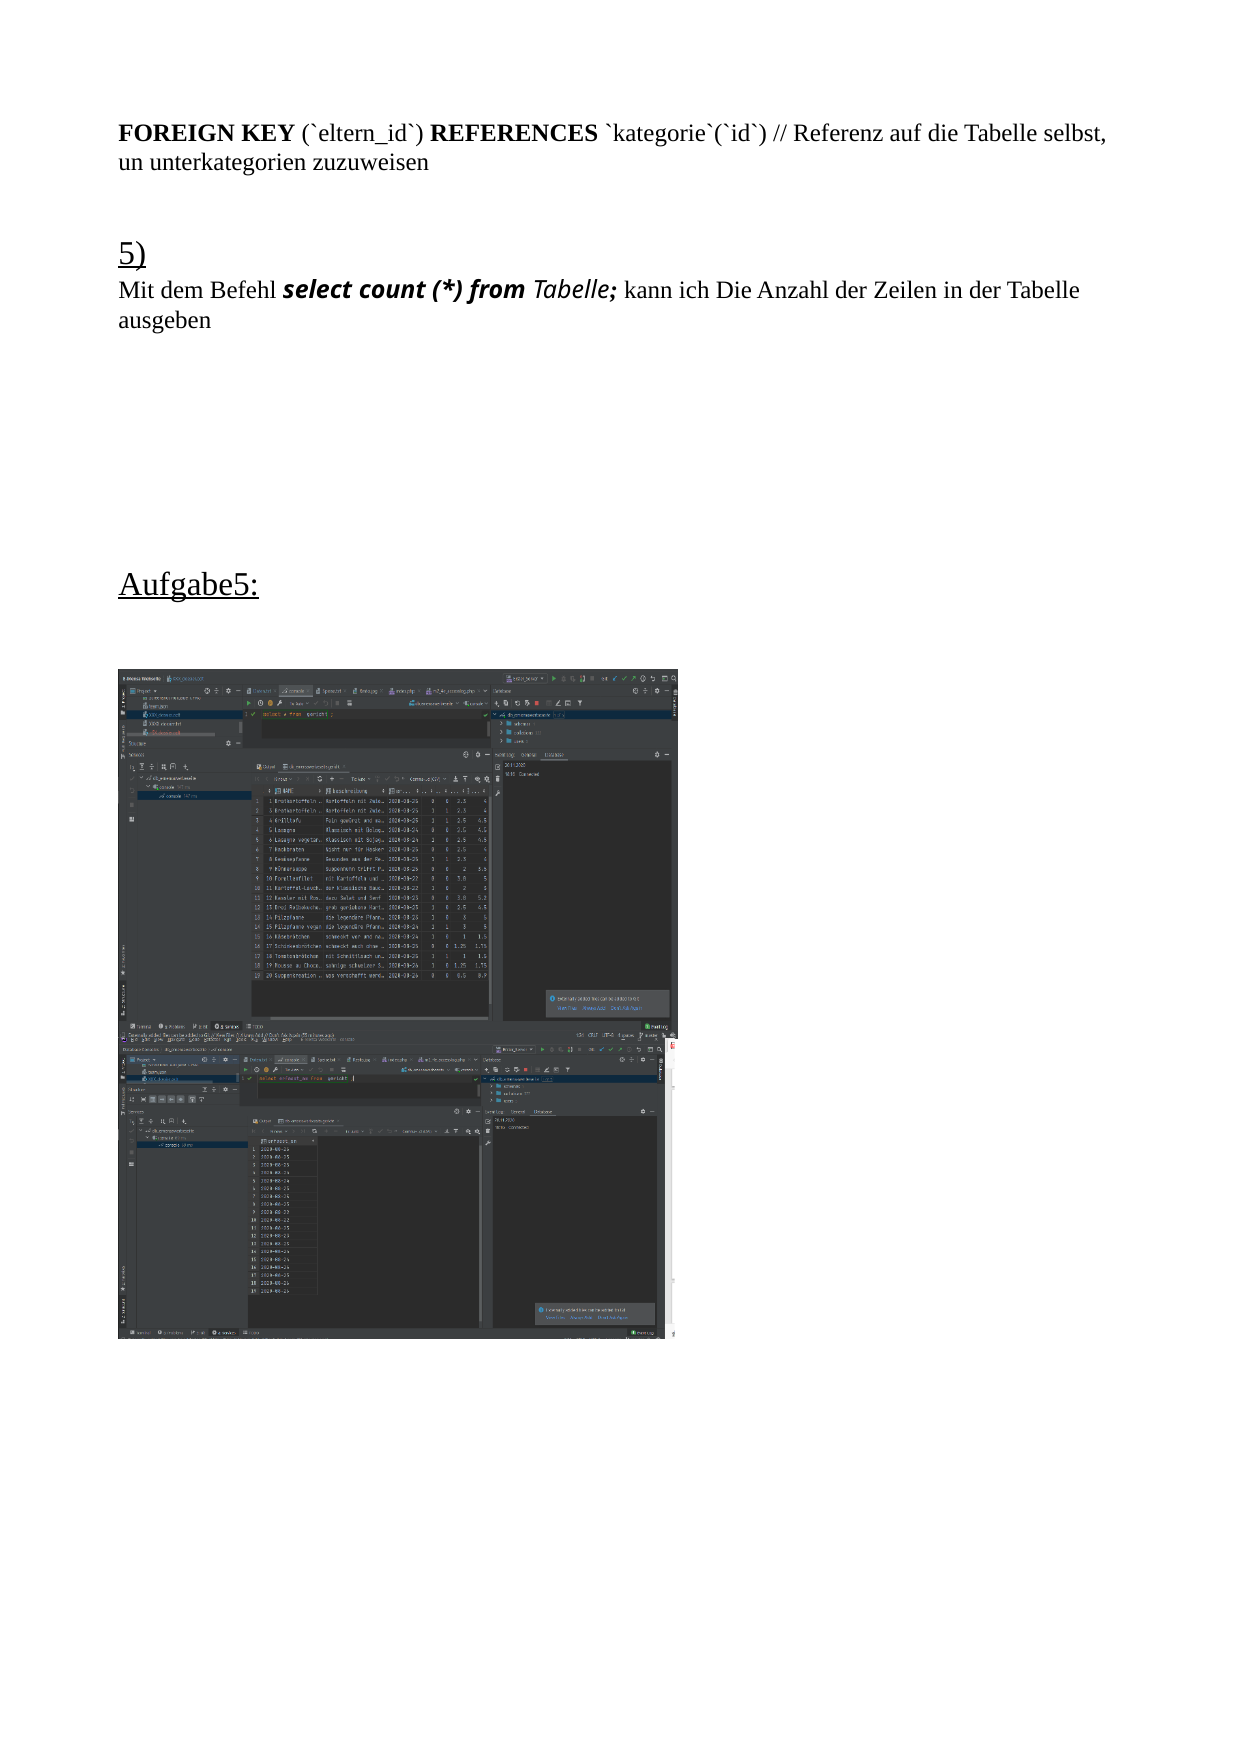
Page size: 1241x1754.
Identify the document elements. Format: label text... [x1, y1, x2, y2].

text Aufgabe5: [118, 564, 1122, 603]
text FOREIGN KEY (`eltern_id`) REFERENCES `kategorie`(`id`) // Referenz auf die Tabelle selbst, un unterkategorien zuzuweisen [118, 118, 1122, 176]
text Mit dem Befehl select count (*) from Tabelle; kann ich Die Anzahl der Zeilen in der Tabelle ausgeben [118, 271, 1122, 334]
text 5) [118, 233, 1122, 271]
